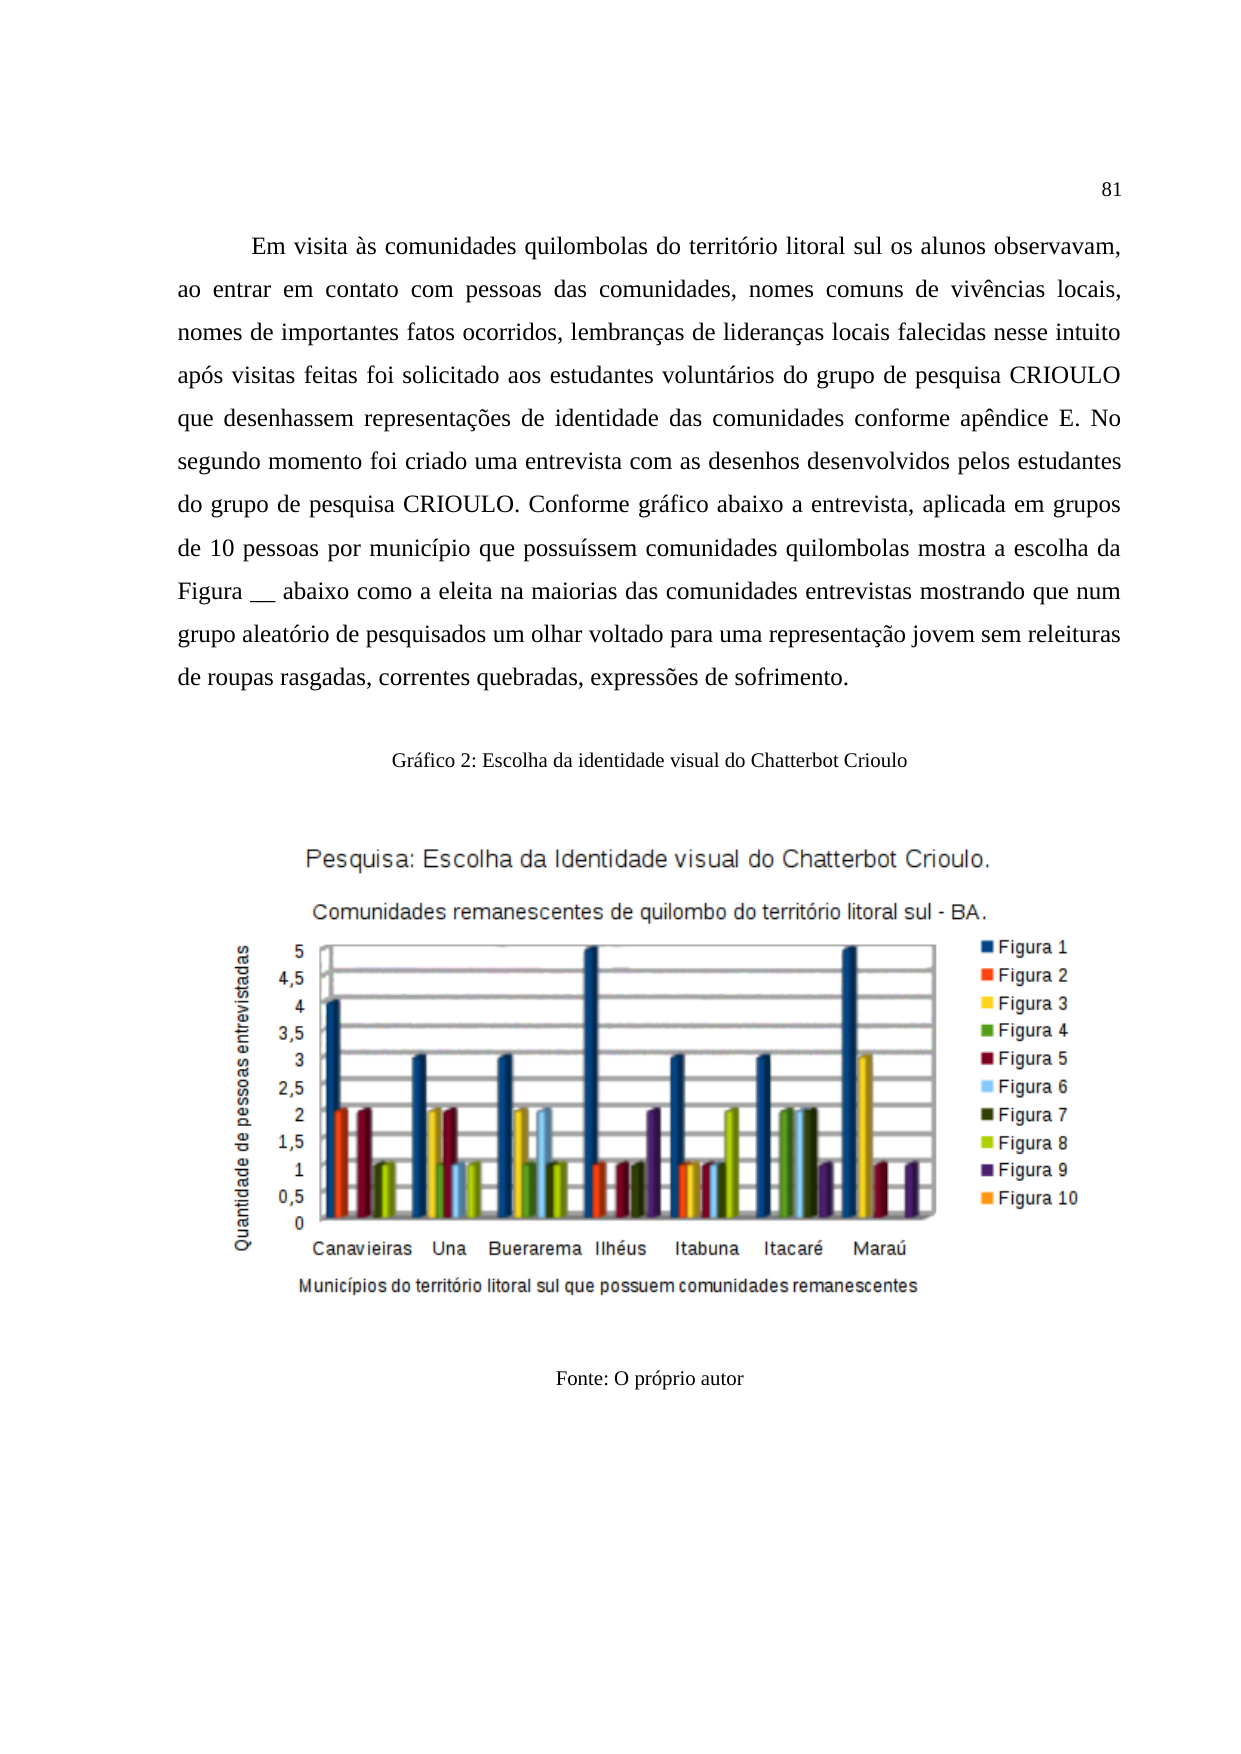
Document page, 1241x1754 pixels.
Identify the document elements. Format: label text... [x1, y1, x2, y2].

table_header [177, 784, 1122, 1324]
text Em visita às comunidades quilombolas do território litoral sul os alunos observavam, ao entrar em contato com pessoas das comunidades, nomes comuns de vivências locais, nomes de importantes fatos ocorridos, lembranças de lideranças locais falecidas nesse intuito após visitas feitas foi solicitado aos estudantes voluntários do grupo de pesquisa CRIOULO que desenhassem representações de identidade das comunidades conforme apêndice E. No segundo momento foi criado uma entrevista com as desenhos desenvolvidos pelos estudantes do grupo de pesquisa CRIOULO. Conforme gráfico abaixo a entrevista, aplicada em grupos de 10 pessoas por município que possuíssem comunidades quilombolas mostra a escolha da Figura __ abaixo como a eleita na maiorias das comunidades entrevistas mostrando que num grupo aleatório de pesquisados um olhar voltado para uma representação jovem sem releituras de roupas rasgadas, correntes quebradas, expressões de sofrimento. [177, 231, 1122, 691]
picture [201, 820, 1098, 1325]
table_header [177, 1325, 1122, 1366]
text Fonte: O próprio autor [177, 1366, 1122, 1390]
text Gráfico 2: Escolha da identidade visual do Chatterbot Crioulo [177, 748, 1122, 772]
